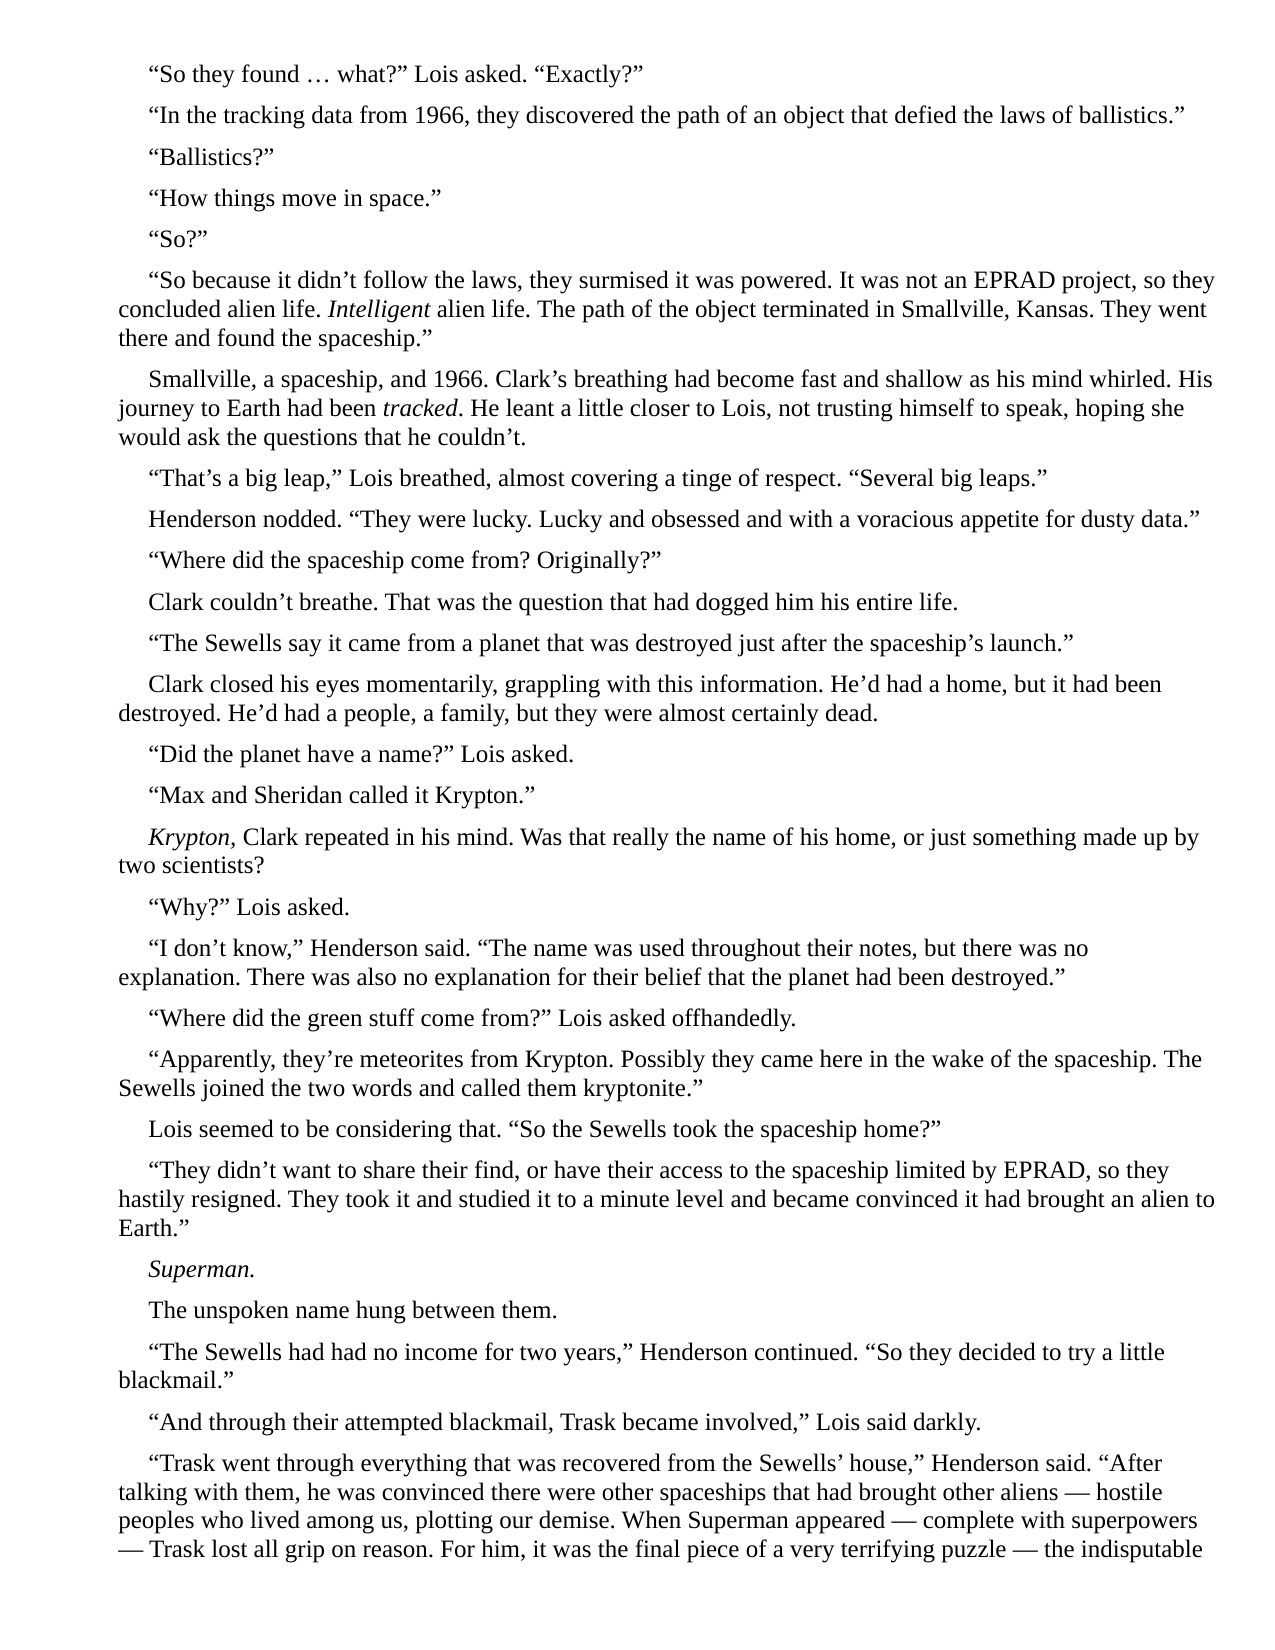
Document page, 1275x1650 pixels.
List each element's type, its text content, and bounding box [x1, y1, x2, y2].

text “And through their attempted blackmail, Trask became involved,” Lois said darkly. [118, 1407, 1216, 1435]
text “That’s a big leap,” Lois breathed, almost covering a tinge of respect. “Several big leaps.” [118, 463, 1216, 492]
text The unspoken name hung between them. [118, 1295, 1216, 1324]
text “So?” [118, 224, 1216, 253]
text “Where did the green stuff come from?” Lois asked offhandedly. [118, 1003, 1216, 1032]
text “So they found … what?” Lois asked. “Exactly?” [118, 59, 1216, 88]
text Lois seemed to be considering that. “So the Sewells took the spaceship home?” [118, 1114, 1216, 1143]
text “Ballistics?” [118, 142, 1216, 170]
text Superman. [118, 1254, 1216, 1283]
text “Max and Sheridan called it Krypton.” [118, 780, 1216, 809]
text “The Sewells had had no income for two years,” Henderson continued. “So they decided to try a little blackmail.” [118, 1337, 1216, 1394]
text “Why?” Lois asked. [118, 892, 1216, 920]
text Clark closed his eyes momentarily, grappling with this information. He’d had a home, but it had been destroyed. He’d had a people, a family, but they were almost certainly dead. [118, 669, 1216, 727]
text “They didn’t want to share their find, or have their access to the spaceship limited by EPRAD, so they hastily resigned. They took it and studied it to a minute level and became convinced it had brought an alien to Earth.” [118, 1155, 1216, 1242]
text “Apparently, they’re meteorites from Krypton. Possibly they came here in the wake of the spaceship. The Sewells joined the two words and called them kryptonite.” [118, 1044, 1216, 1102]
text “The Sewells say it came from a planet that was destroyed just after the spaceship’s launch.” [118, 628, 1216, 657]
text Krypton, Clark repeated in his mind. Was that really the name of his home, or just something made up by two scientists? [118, 822, 1216, 879]
text “So because it didn’t follow the laws, they surmised it was powered. It was not an EPRAD project, so they concluded alien life. Intelligent alien life. The path of the object terminated in Smallville, Kansas. They went there and found the spaceship.” [118, 265, 1216, 352]
text “How things move in space.” [118, 183, 1216, 212]
text “Where did the spaceship come from? Originally?” [118, 545, 1216, 574]
text “I don’t know,” Henderson said. “The name was used throughout their notes, but there was no explanation. There was also no explanation for their belief that the planet had been destroyed.” [118, 933, 1216, 990]
text “Did the planet have a name?” Lois asked. [118, 739, 1216, 768]
text Clark couldn’t breathe. That was the question that had dogged him his entire life. [118, 587, 1216, 615]
text “In the tracking data from 1966, they discovered the path of an object that defied the laws of ballistics.” [118, 100, 1216, 129]
text Smallville, a spaceship, and 1966. Clark’s breathing had become fast and shallow as his mind whirled. His journey to Earth had been tracked. He leant a little closer to Lois, not trusting himself to speak, hoping she would ask the questions that he couldn’t. [118, 364, 1216, 450]
text Henderson nodded. “They were lucky. Lucky and obsessed and with a voracious appetite for dusty data.” [118, 504, 1216, 533]
text “Trask went through everything that was recovered from the Sewells’ house,” Henderson said. “After talking with them, he was convinced there were other spaceships that had brought other aliens — hostile peoples who lived among us, plotting our demise. When Superman appeared — complete with superpowers — Trask lost all grip on reason. For him, it was the final piece of a very terrifying puzzle — the indisputable [118, 1448, 1216, 1563]
